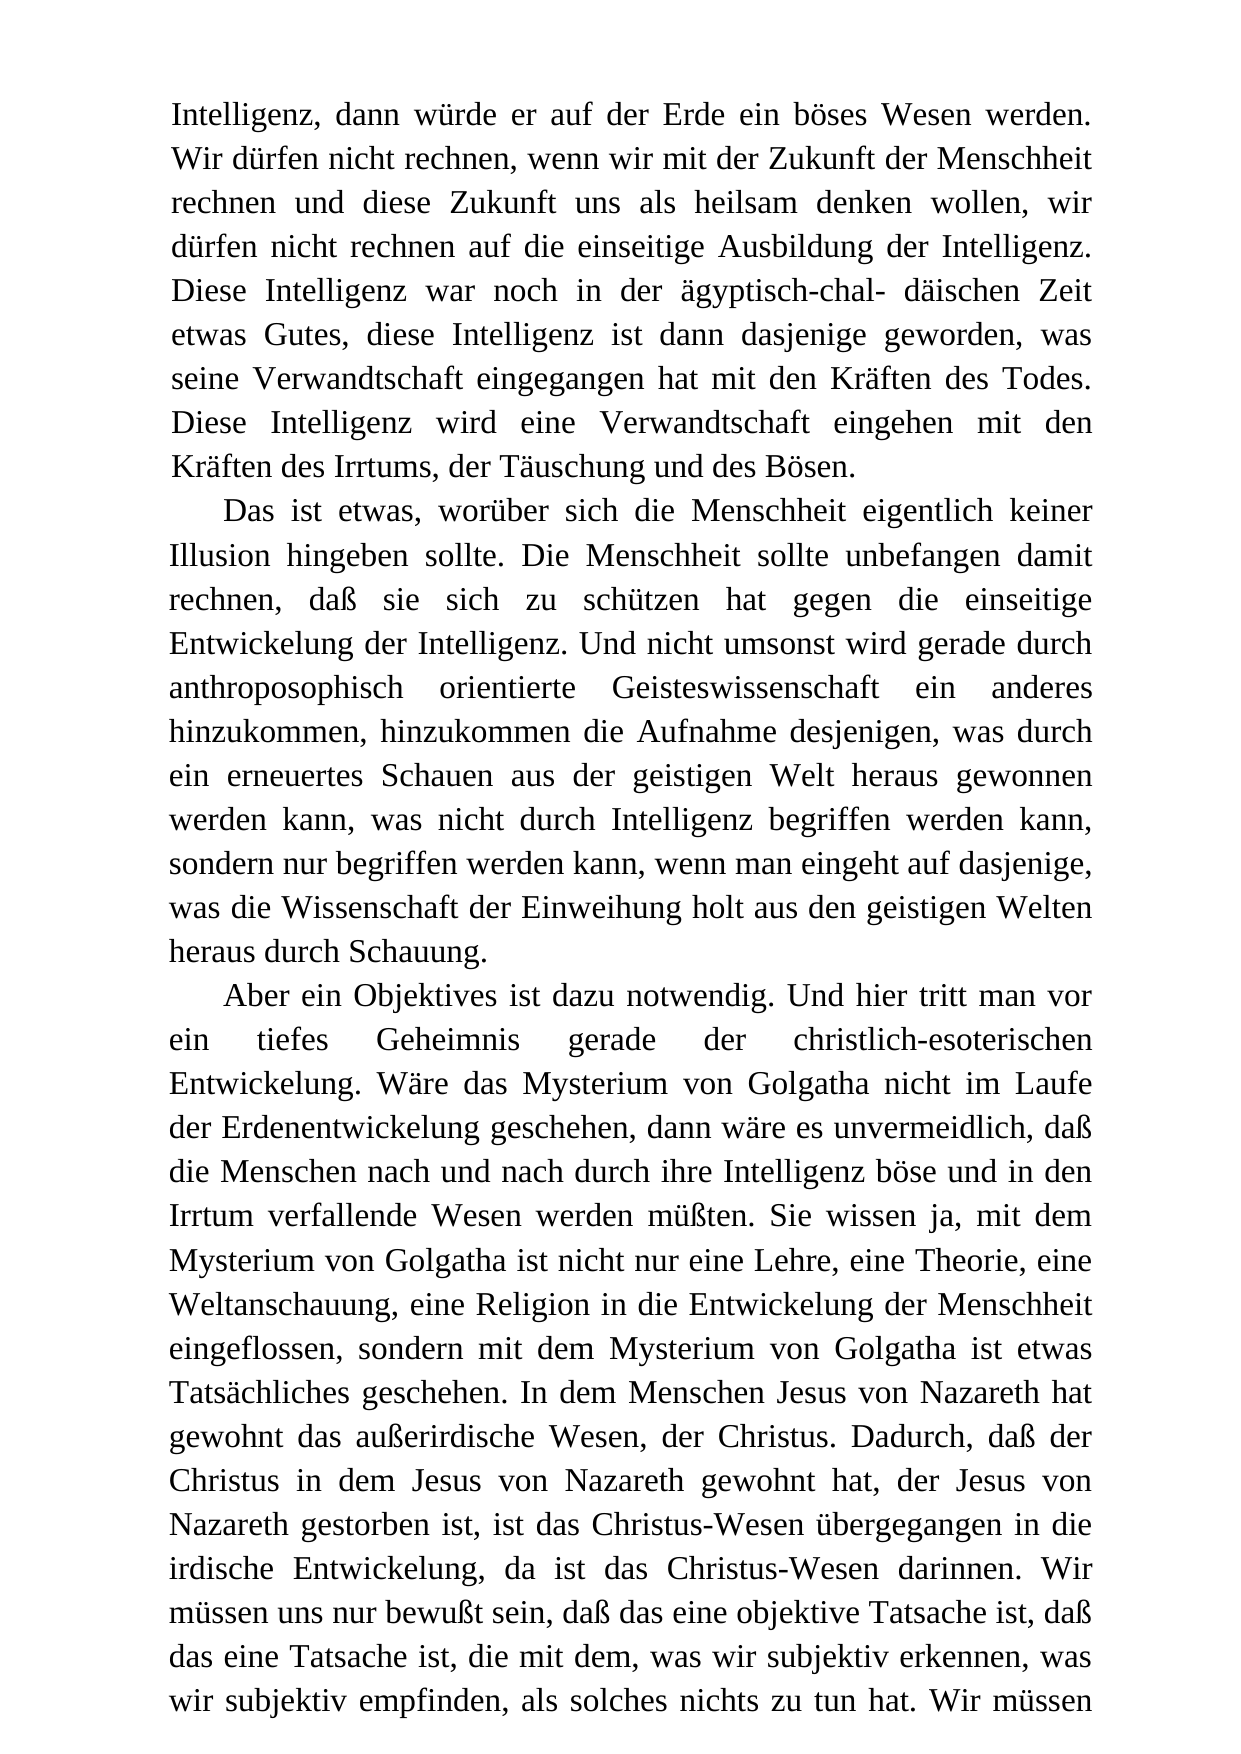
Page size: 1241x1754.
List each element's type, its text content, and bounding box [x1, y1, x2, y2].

text Intelligenz, dann würde er auf der Erde ein böses Wesen werden. Wir dürfen nicht rechnen, wenn wir mit der Zukunft der Menschheit rechnen und diese Zukunft uns als heilsam denken wollen, wir dürfen nicht rechnen auf die einseitige Ausbildung der Intelligenz. Diese Intelligenz war noch in der ägyptisch-chal- däischen Zeit etwas Gutes, diese Intelligenz ist dann dasjenige geworden, was seine Verwandtschaft eingegangen hat mit den Kräften des Todes. Diese Intelligenz wird eine Verwandtschaft eingehen mit den Kräften des Irrtums, der Täuschung und des Bösen. [171, 94, 1093, 485]
text Das ist etwas, worüber sich die Menschheit eigentlich keiner Illusion hingeben sollte. Die Menschheit sollte unbefangen damit rechnen, daß sie sich zu schützen hat gegen die einseitige Entwickelung der Intelligenz. Und nicht umsonst wird gerade durch anthroposophisch orientierte Geisteswissenschaft ein anderes hinzukommen, hinzukommen die Aufnahme desjenigen, was durch ein erneuertes Schauen aus der geistigen Welt heraus gewonnen werden kann, was nicht durch Intelligenz begriffen werden kann, sondern nur begriffen werden kann, wenn man eingeht auf dasjenige, was die Wissenschaft der Einweihung holt aus den geistigen Welten heraus durch Schauung. [169, 491, 1093, 970]
text Aber ein Objektives ist dazu notwendig. Und hier tritt man vor ein tiefes Geheimnis gerade der christlich-esoterischen Entwickelung. Wäre das Mysterium von Golgatha nicht im Laufe der Erdenentwickelung geschehen, dann wäre es unvermeidlich, daß die Menschen nach und nach durch ihre Intelligenz böse und in den Irrtum verfallende Wesen werden müßten. Sie wissen ja, mit dem Mysterium von Golgatha ist nicht nur eine Lehre, eine Theorie, eine Weltanschauung, eine Religion in die Entwickelung der Menschheit eingeflossen, sondern mit dem Mysterium von Golgatha ist etwas Tatsächliches geschehen. In dem Menschen Jesus von Nazareth hat gewohnt das außerirdische Wesen, der Christus. Dadurch, daß der Christus in dem Jesus von Nazareth gewohnt hat, der Jesus von Nazareth gestorben ist, ist das Christus-Wesen übergegangen in die irdische Entwickelung, da ist das Christus-Wesen darinnen. Wir müssen uns nur bewußt sein, daß das eine objektive Tatsache ist, daß das eine Tatsache ist, die mit dem, was wir subjektiv erkennen, was wir subjektiv empfinden, als solches nichts zu tun hat. Wir müssen [169, 975, 1093, 1719]
